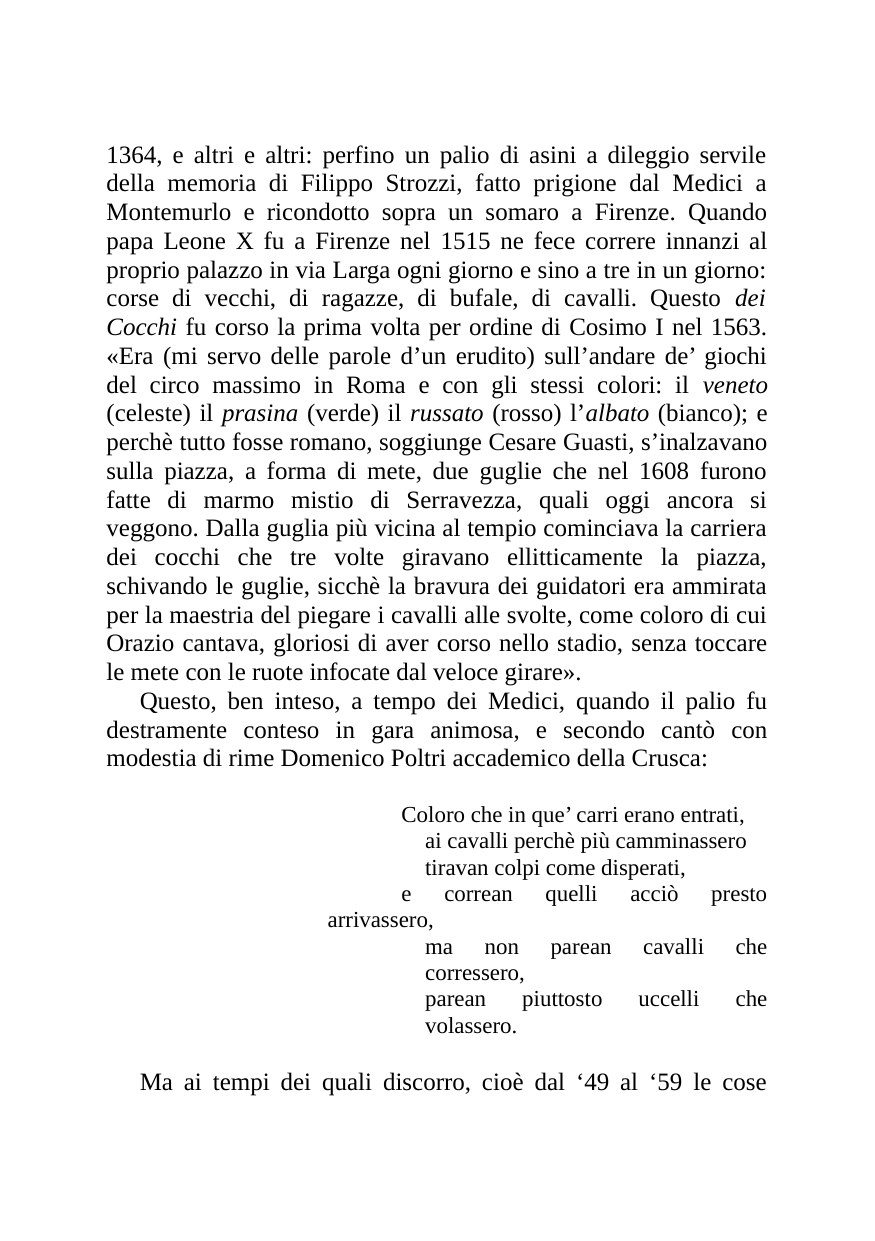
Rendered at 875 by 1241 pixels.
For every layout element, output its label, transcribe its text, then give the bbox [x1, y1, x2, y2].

text tiravan colpi come disperati, [425, 854, 768, 880]
text e correan quelli acciò presto arrivassero, [327, 880, 768, 933]
text parean piuttosto uccelli che volassero. [425, 986, 768, 1038]
text 1364, e altri e altri: perfino un palio di asini a dileggio servile della memoria di Filippo Strozzi, fatto prigione dal Medici a Montemurlo e ricondotto sopra un somaro a Firenze. Quando papa Leone X fu a Firenze nel 1515 ne fece correre innanzi al proprio palazzo in via Larga ogni giorno e sino a tre in un giorno: corse di vecchi, di ragazze, di bufale, di cavalli. Questo dei Cocchi fu corso la prima volta per ordine di Cosimo I nel 1563. «Era (mi servo delle parole d’un erudito) sull’andare de’ giochi del circo massimo in Roma e con gli stessi colori: il veneto (celeste) il prasina (verde) il russato (rosso) l’albato (bianco); e perchè tutto fosse romano, soggiunge Cesare Guasti, s’inalzavano sulla piazza, a forma di mete, due guglie che nel 1608 furono fatte di marmo mistio di Serravezza, quali oggi ancora si veggono. Dalla guglia più vicina al tempio cominciava la carriera dei cocchi che tre volte giravano ellitticamente la piazza, schivando le guglie, sicchè la bravura dei guidatori era ammirata per la maestria del piegare i cavalli alle svolte, come coloro di cui Orazio cantava, gloriosi di aver corso nello stadio, senza toccare le mete con le ruote infocate dal veloce girare». [106, 140, 768, 686]
text Coloro che in que’ carri erano entrati, [401, 801, 768, 827]
text ai cavalli perchè più camminassero [425, 827, 768, 854]
text Ma ai tempi dei quali discorro, cioè dal ‘49 al ‘59 le cose [106, 1067, 768, 1096]
text Questo, ben inteso, a tempo dei Medici, quando il palio fu destramente conteso in gara animosa, e secondo cantò con modestia di rime Domenico Poltri accademico della Crusca: [106, 686, 768, 772]
text ma non parean cavalli che corressero, [425, 933, 768, 986]
